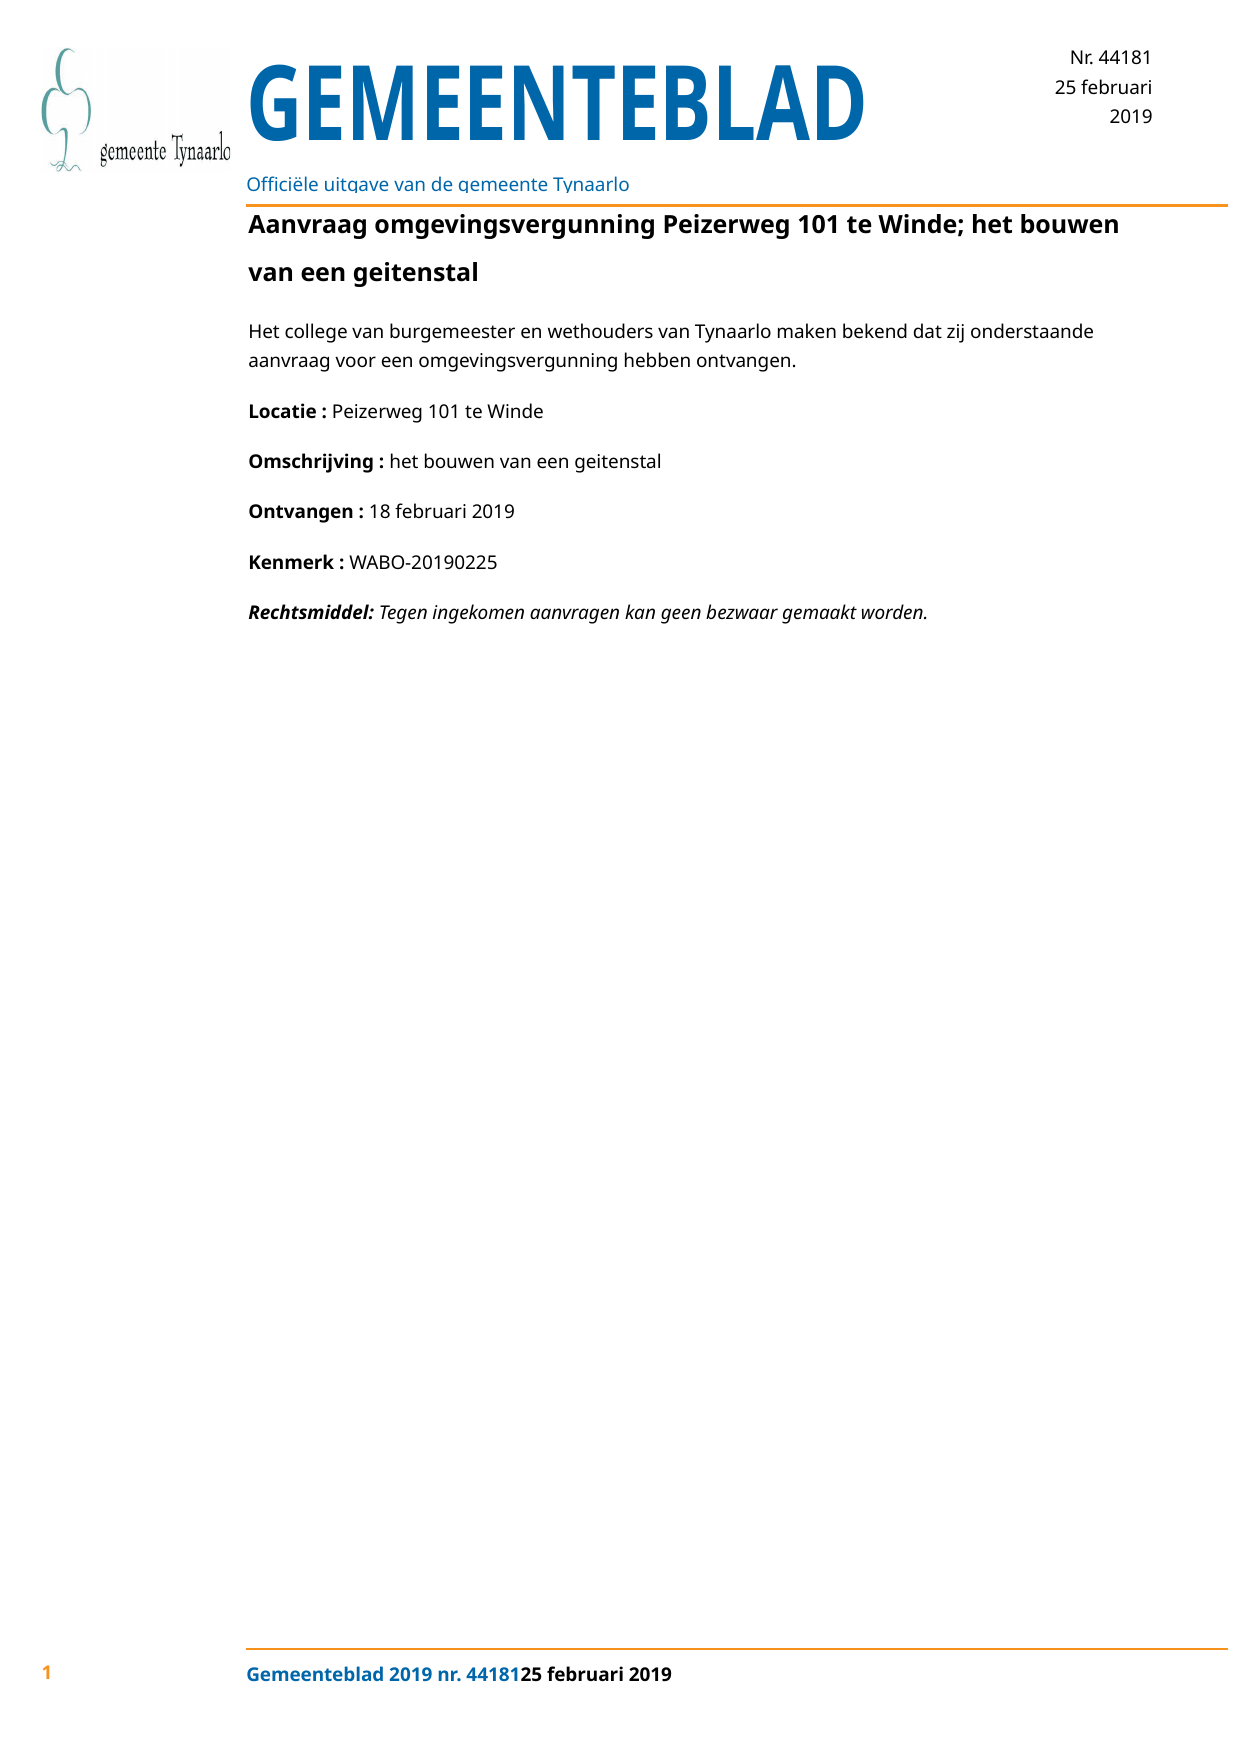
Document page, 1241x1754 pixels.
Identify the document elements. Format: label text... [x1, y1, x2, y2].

text Ontvangen : 18 februari 2019 [248, 499, 1152, 524]
picture [41, 47, 231, 172]
text Rechtsmiddel: Tegen ingekomen aanvragen kan geen bezwaar gemaakt worden. [248, 599, 1152, 625]
text Locatie : Peizerweg 101 te Winde [248, 398, 1152, 424]
text Aanvraag omgevingsvergunning Peizerweg 101 te Winde; het bouwen van een geitenstal [248, 207, 1152, 288]
text Het college van burgemeester en wethouders van Tynaarlo maken bekend dat zij onderstaande aanvraag voor een omgevingsvergunning hebben ontvangen. [248, 318, 1152, 373]
text Omschrijving : het bouwen van een geitenstal [248, 448, 1152, 474]
text Kenmerk : WABO-20190225 [248, 549, 1152, 575]
